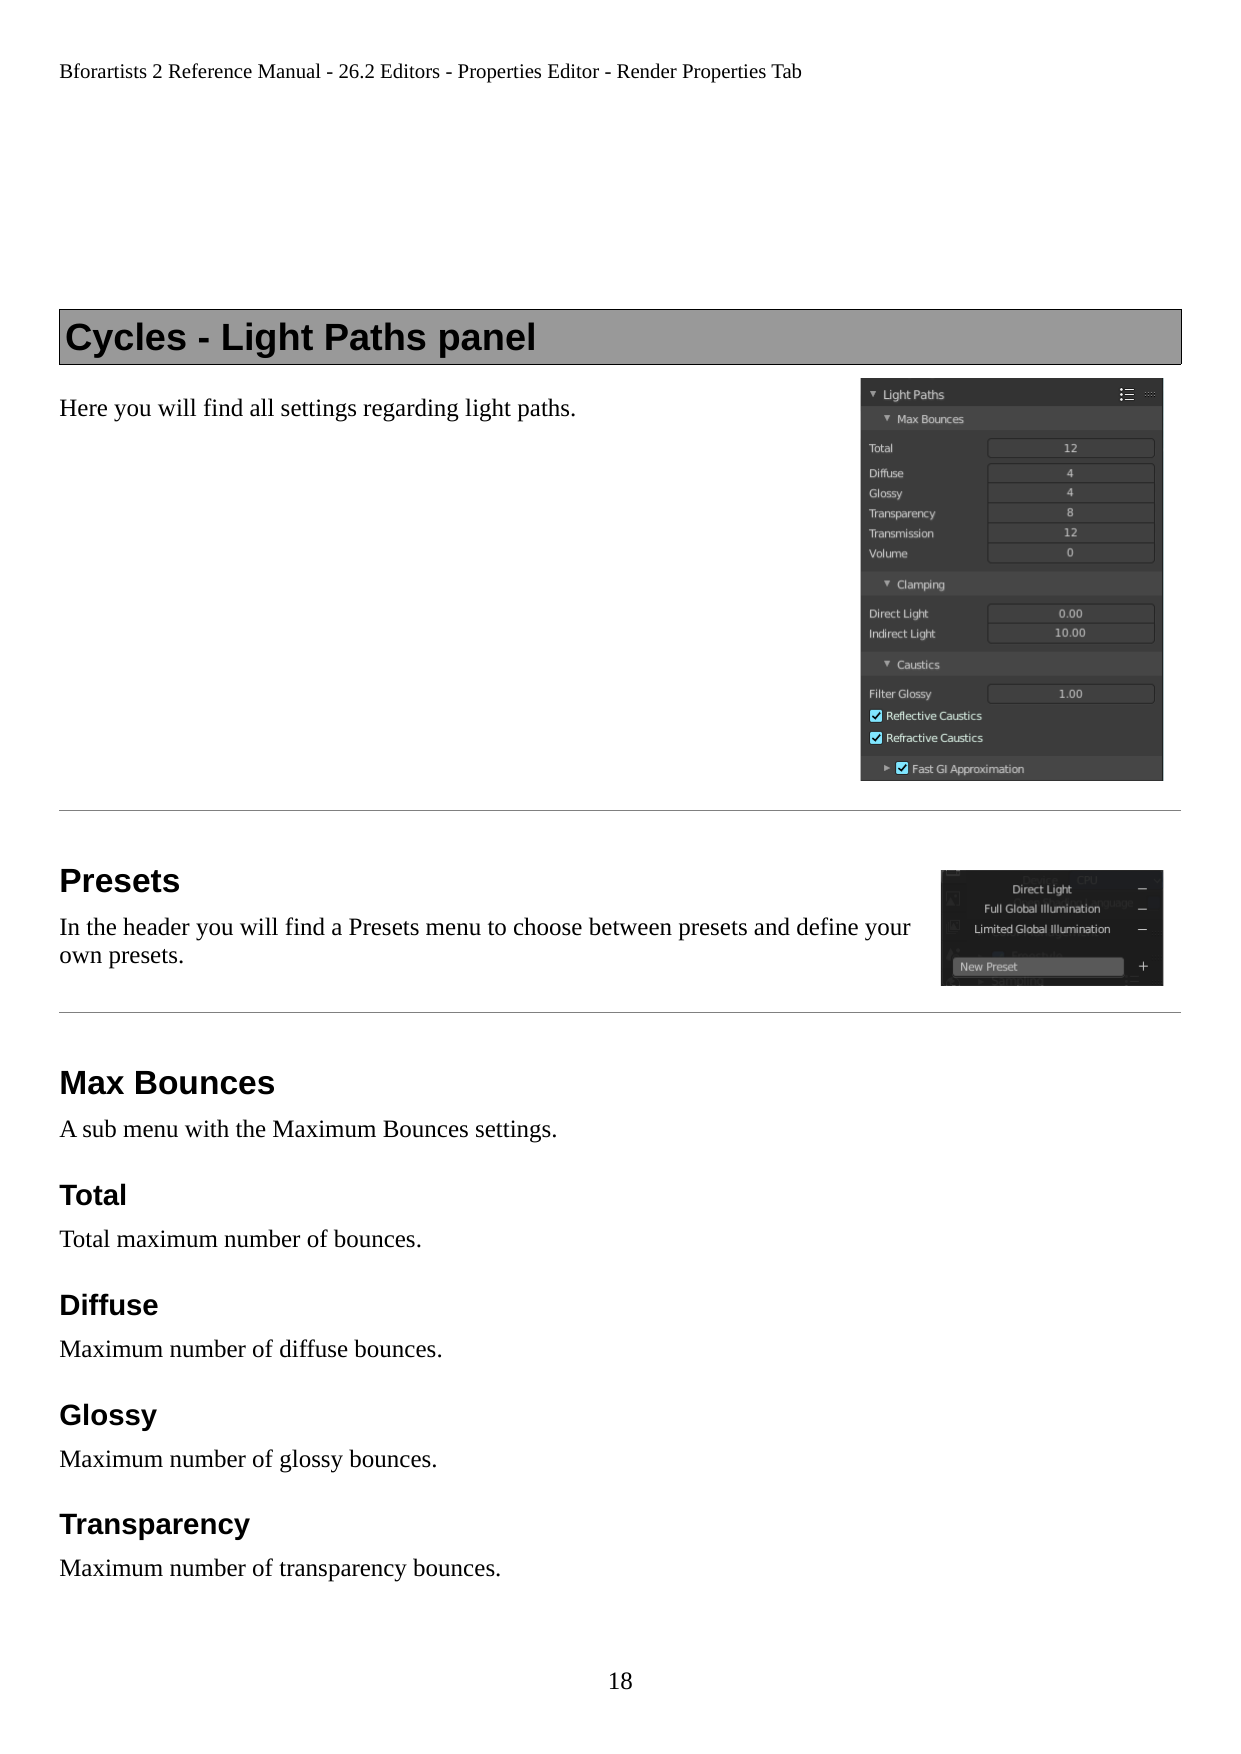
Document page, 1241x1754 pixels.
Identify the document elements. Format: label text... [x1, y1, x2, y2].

text Total maximum number of bounces. [59, 1224, 1181, 1253]
subtitle Transparency [59, 1507, 1181, 1541]
text Maximum number of diffuse bounces. [59, 1334, 1181, 1362]
text A sub menu with the Maximum Bounces settings. [59, 1114, 1181, 1143]
text In the header you will find a Presets menu to choose between presets and define your own presets. [59, 912, 940, 969]
subtitle Glossy [59, 1397, 1181, 1431]
text Maximum number of transparency bounces. [59, 1553, 1181, 1582]
subtitle Total [59, 1178, 1181, 1211]
text Here you will find all settings regarding light paths. [59, 393, 860, 422]
picture [860, 378, 1164, 781]
subtitle Max Bounces [59, 1063, 1181, 1101]
subtitle Diffuse [59, 1287, 1181, 1321]
subtitle Presets [59, 860, 1181, 899]
table_header Cycles - Light Paths panel [60, 310, 1181, 364]
text Maximum number of glossy bounces. [59, 1444, 1181, 1472]
picture [940, 870, 1164, 986]
